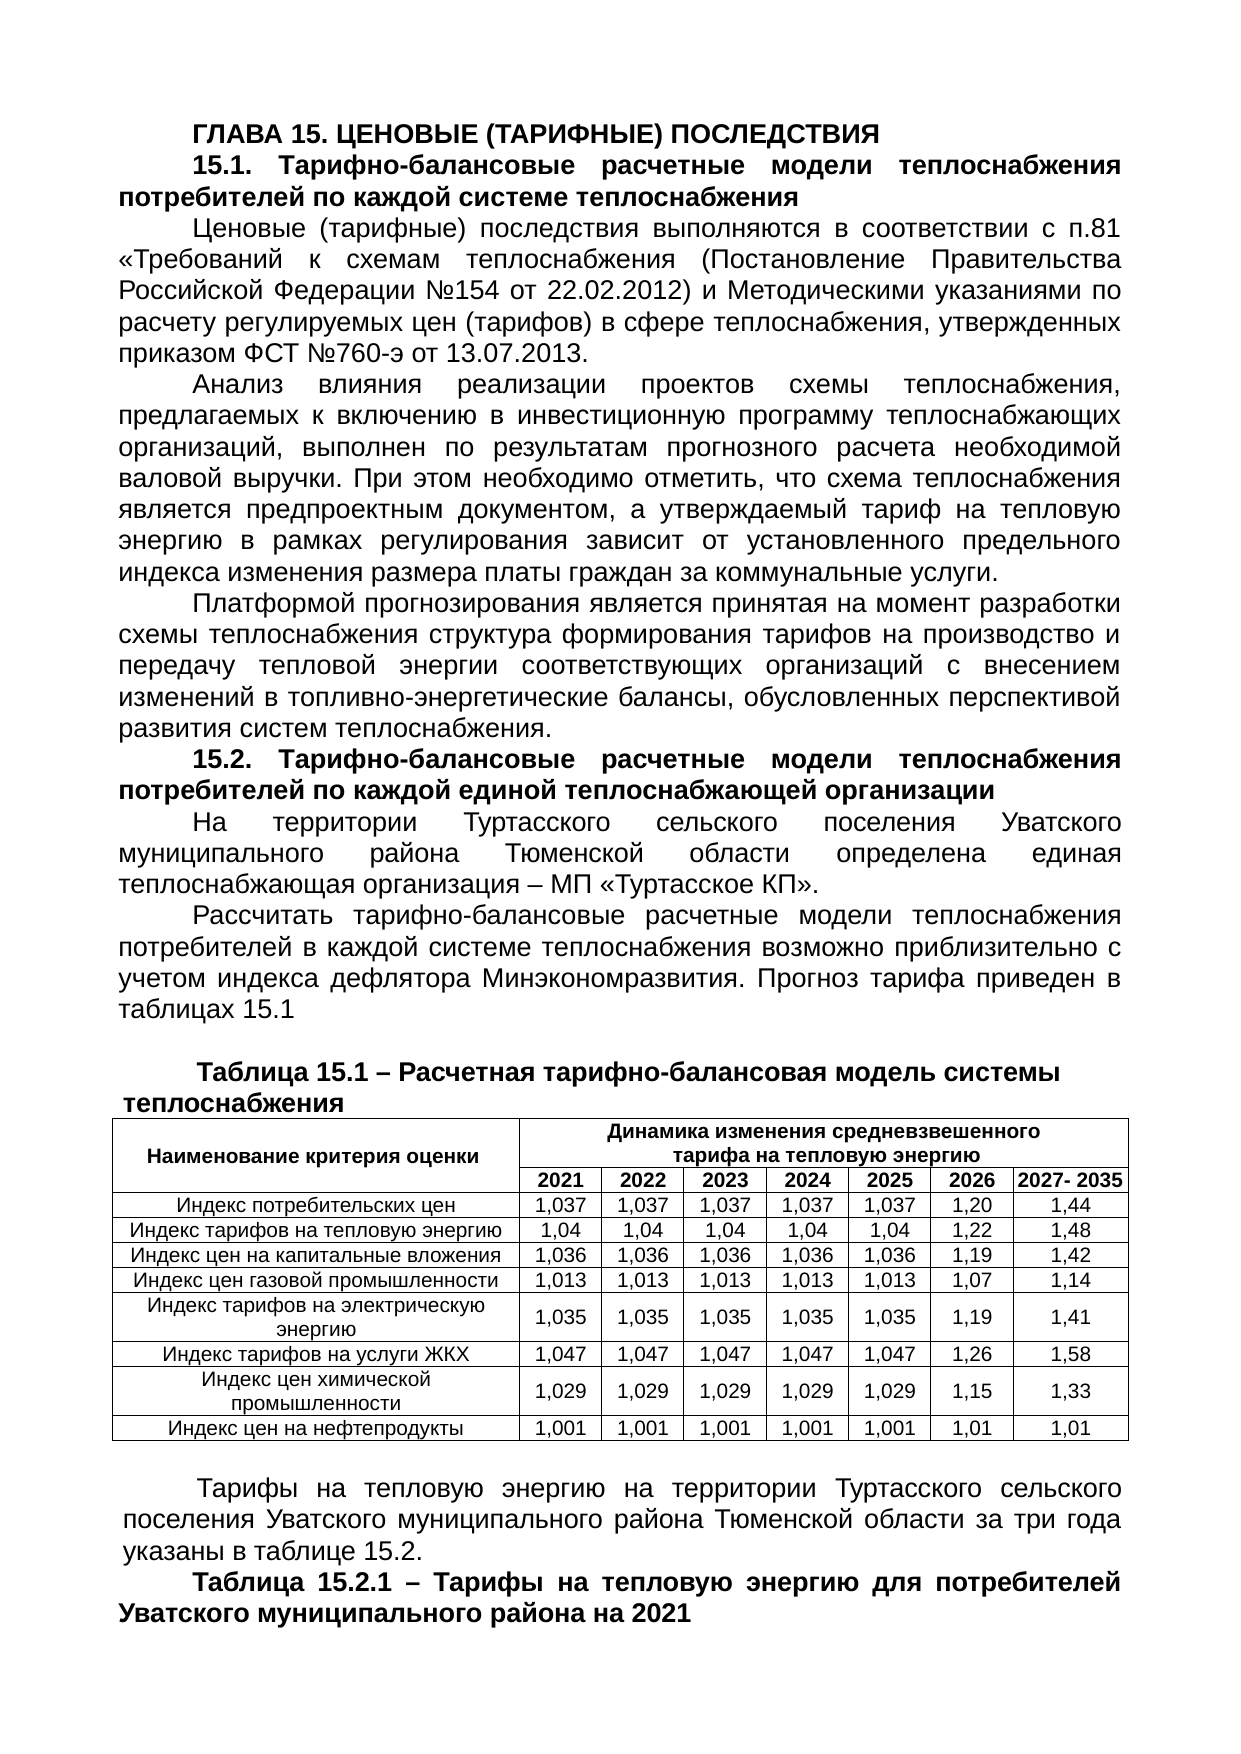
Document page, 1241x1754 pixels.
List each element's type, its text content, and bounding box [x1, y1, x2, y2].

table_cell 1,036 [767, 1243, 848, 1267]
table_cell 2024 [767, 1168, 848, 1192]
table_cell 1,035 [602, 1293, 683, 1341]
table_cell 2022 [602, 1168, 683, 1192]
table_cell 1,047 [767, 1342, 848, 1366]
text Таблица 15.1 – Расчетная тарифно-балансовая модель системы теплоснабжения [123, 1056, 1122, 1118]
table_cell 1,035 [684, 1293, 766, 1341]
table_cell 1,001 [684, 1416, 766, 1440]
table_cell 1,26 [931, 1342, 1013, 1366]
table_cell 1,029 [684, 1367, 766, 1415]
table_cell 1,013 [767, 1268, 848, 1292]
table_cell 1,01 [931, 1416, 1013, 1440]
subtitle 15.2. Тарифно-балансовые расчетные модели теплоснабжения потребителей по каждой единой теплоснабжающей организации [118, 743, 1122, 806]
text Платформой прогнозирования является принятая на момент разработки схемы теплоснабжения структура формирования тарифов на производство и передачу тепловой энергии соответствующих организаций с внесением изменений в топливно-энергетические балансы, обусловленных перспективой развития систем теплоснабжения. [118, 587, 1122, 743]
table_cell 1,04 [849, 1218, 930, 1242]
table_cell 2021 [520, 1168, 601, 1192]
table_cell 1,036 [520, 1243, 601, 1267]
table_cell Индекс потребительских цен [113, 1193, 519, 1217]
table_cell 1,035 [849, 1293, 930, 1341]
table_cell 1,01 [1014, 1416, 1128, 1440]
table_cell 1,20 [931, 1193, 1013, 1217]
table_cell 1,037 [849, 1193, 930, 1217]
table_cell 1,15 [931, 1367, 1013, 1415]
table_cell 1,22 [931, 1218, 1013, 1242]
list Рассчитать тарифно-балансовые расчетные модели теплоснабжения потребителей в каждой системе теплоснабжения возможно приблизительно с учетом индекса дефлятора Минэкономразвития. Прогноз тарифа приведен в таблицах 15.1 [118, 899, 1122, 1024]
table_cell 1,013 [602, 1268, 683, 1292]
table_cell 1,19 [931, 1243, 1013, 1267]
table_cell 1,19 [931, 1293, 1013, 1341]
text Таблица 15.2.1 – Тарифы на тепловую энергию для потребителей Уватского муниципального района на 2021 [118, 1566, 1122, 1628]
table_cell 1,14 [1014, 1268, 1128, 1292]
table_cell 1,42 [1014, 1243, 1128, 1267]
table_cell 1,013 [849, 1268, 930, 1292]
table_cell 1,036 [849, 1243, 930, 1267]
table_cell 2027- 2035 [1014, 1168, 1128, 1192]
table_cell 1,029 [767, 1367, 848, 1415]
table_cell 1,029 [520, 1367, 601, 1415]
table_cell 1,037 [767, 1193, 848, 1217]
table_cell 1,04 [602, 1218, 683, 1242]
table_cell 1,035 [767, 1293, 848, 1341]
table_cell 1,41 [1014, 1293, 1128, 1341]
table_cell 1,047 [684, 1342, 766, 1366]
table_cell 1,04 [520, 1218, 601, 1242]
table_cell 1,029 [602, 1367, 683, 1415]
table_cell Индекс цен газовой промышленности [113, 1268, 519, 1292]
table_cell 1,33 [1014, 1367, 1128, 1415]
table_cell 1,036 [602, 1243, 683, 1267]
table_cell 1,037 [602, 1193, 683, 1217]
subtitle 15.1. Тарифно-балансовые расчетные модели теплоснабжения потребителей по каждой системе теплоснабжения [118, 149, 1122, 212]
table_cell Индекс цен на капитальные вложения [113, 1243, 519, 1267]
table_cell 1,58 [1014, 1342, 1128, 1366]
table_cell Индекс тарифов на тепловую энергию [113, 1218, 519, 1242]
table_cell 1,001 [520, 1416, 601, 1440]
table_cell Индекс цен химической промышленности [113, 1367, 519, 1415]
table_cell Индекс тарифов на услуги ЖКХ [113, 1342, 519, 1366]
table_cell 1,04 [684, 1218, 766, 1242]
table_cell 1,48 [1014, 1218, 1128, 1242]
list На территории Туртасского сельского поселения Уватского муниципального района Тюменской области определена единая теплоснабжающая организация – МП «Туртасское КП». [118, 806, 1122, 899]
table_cell 2026 [931, 1168, 1013, 1192]
table_cell 1,001 [602, 1416, 683, 1440]
table_header Динамика изменения средневзвешенного тарифа на тепловую энергию [520, 1119, 1128, 1167]
table_cell 1,001 [767, 1416, 848, 1440]
table_cell 1,001 [849, 1416, 930, 1440]
table_cell 1,035 [520, 1293, 601, 1341]
table_cell 1,44 [1014, 1193, 1128, 1217]
table_cell 1,037 [684, 1193, 766, 1217]
text Анализ влияния реализации проектов схемы теплоснабжения, предлагаемых к включению в инвестиционную программу теплоснабжающих организаций, выполнен по результатам прогнозного расчета необходимой валовой выручки. При этом необходимо отметить, что схема теплоснабжения является предпроектным документом, а утверждаемый тариф на тепловую энергию в рамках регулирования зависит от установленного предельного индекса изменения размера платы граждан за коммунальные услуги. [118, 368, 1122, 587]
table_cell 1,047 [520, 1342, 601, 1366]
table_cell 1,04 [767, 1218, 848, 1242]
table_cell 1,047 [849, 1342, 930, 1366]
table_cell 1,07 [931, 1268, 1013, 1292]
subtitle ГЛАВА 15. ЦЕНОВЫЕ (ТАРИФНЫЕ) ПОСЛЕДСТВИЯ [118, 118, 1122, 149]
text Тарифы на тепловую энергию на территории Туртасского сельского поселения Уватского муниципального района Тюменской области за три года указаны в таблице 15.2. [123, 1472, 1122, 1566]
table_cell Индекс цен на нефтепродукты [113, 1416, 519, 1440]
table_cell 1,013 [520, 1268, 601, 1292]
table_header Наименование критерия оценки [113, 1119, 519, 1192]
table_cell 1,036 [684, 1243, 766, 1267]
table_cell 1,047 [602, 1342, 683, 1366]
table_cell 1,029 [849, 1367, 930, 1415]
table_cell 1,013 [684, 1268, 766, 1292]
table_cell 2025 [849, 1168, 930, 1192]
table_cell 1,037 [520, 1193, 601, 1217]
text Ценовые (тарифные) последствия выполняются в соответствии с п.81 «Требований к схемам теплоснабжения (Постановление Правительства Российской Федерации №154 от 22.02.2012) и Методическими указаниями по расчету регулируемых цен (тарифов) в сфере теплоснабжения, утвержденных приказом ФСТ №760-э от 13.07.2013. [118, 212, 1122, 368]
table_cell 2023 [684, 1168, 766, 1192]
table_cell Индекс тарифов на электрическую энергию [113, 1293, 519, 1341]
